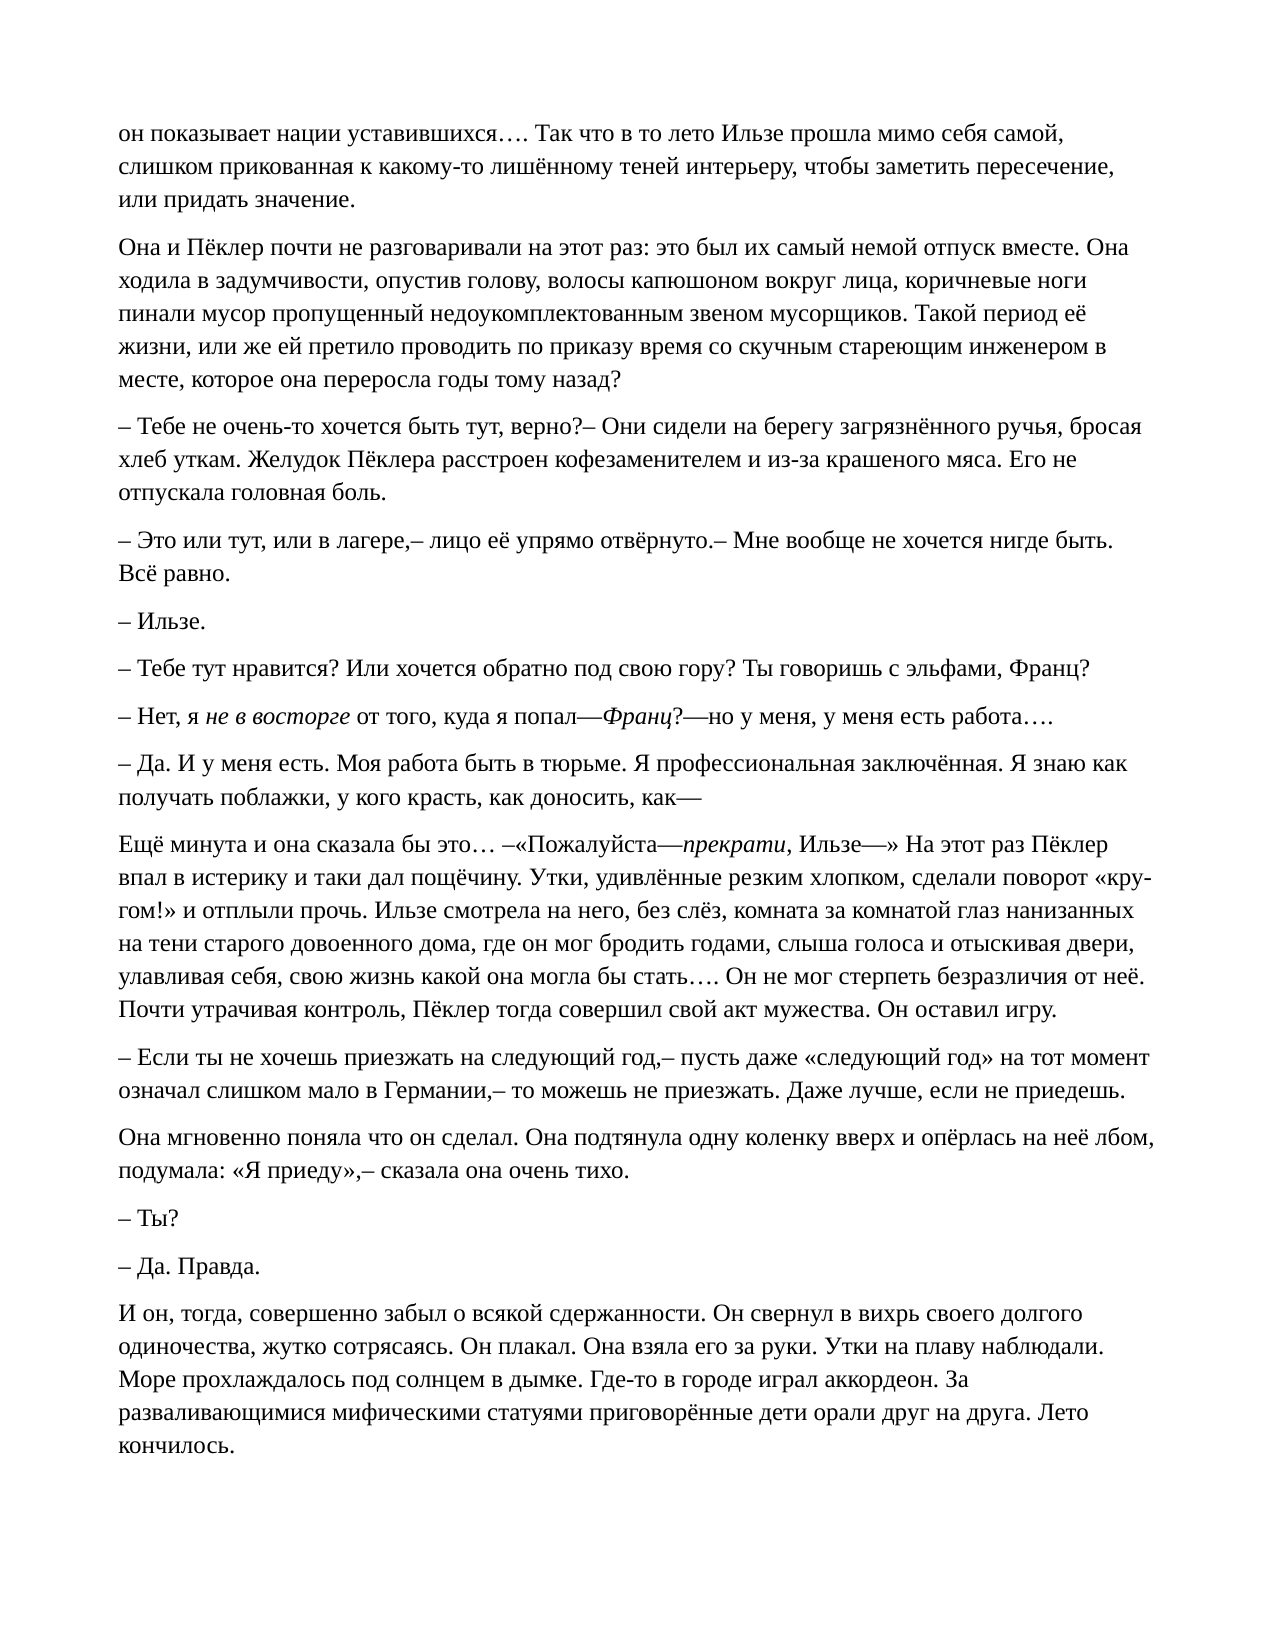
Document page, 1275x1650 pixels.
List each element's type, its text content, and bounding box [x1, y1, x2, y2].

text – Да. И у меня есть. Моя работа быть в тюрьме. Я профессиональная заключённая. Я знаю как получать поблажки, у кого красть, как доносить, как— [118, 748, 1157, 810]
text – Тебе не очень-то хочется быть тут, верно?– Они сидели на берегу загрязнённого ручья, бросая хлеб уткам. Желудок Пёклера расстроен кофезаменителем и из-за крашеного мяса. Его не отпускала головная боль. [118, 411, 1157, 506]
text – Нет, я не в восторге от того, куда я попал—Франц?—но у меня, у меня есть работа…. [118, 701, 1157, 730]
text Она и Пёклер почти не разговаривали на этот раз: это был их самый немой отпуск вместе. Она ходила в задумчивости, опустив голову, волосы капюшоном вокруг лица, коричневые ноги пинали мусор пропущенный недоукомплектованным звеном мусорщиков. Такой период её жизни, или же ей претило проводить по приказу время со скучным стареющим инженером в месте, которое она переросла годы тому назад? [118, 232, 1157, 393]
text – Да. Правда. [118, 1251, 1157, 1279]
text – Это или тут, или в лагере,– лицо её упрямо отвёрнуто.– Мне вообще не хочется нигде быть. Всё равно. [118, 525, 1157, 587]
text – Ты? [118, 1203, 1157, 1232]
text Она мгновенно поняла что он сделал. Она подтянула одну коленку вверх и опёрлась на неё лбом, подумала: «Я приеду»,– сказала она очень тихо. [118, 1122, 1157, 1184]
text – Тебе тут нравится? Или хочется обратно под свою гору? Ты говоришь с эльфами, Франц? [118, 653, 1157, 682]
text – Если ты не хочешь приезжать на следующий год,– пусть даже «следующий год» на тот момент означал слишком мало в Германии,– то можешь не приезжать. Даже лучше, если не приедешь. [118, 1042, 1157, 1104]
text он показывает нации уставившихся…. Так что в то лето Ильзе прошла мимо себя самой, слишком прикованная к какому-то лишённому теней интерьеру, чтобы заметить пересечение, или придать значение. [118, 118, 1157, 213]
text Ещё минута и она сказала бы это… –«Пожалуйста—прекрати, Ильзе—» На этот раз Пёклер впал в истерику и таки дал пощёчину. Утки, удивлённые резким хлопком, сделали поворот «кру-гом!» и отплыли прочь. Ильзе смотрела на него, без слёз, комната за комнатой глаз нанизанных на тени старого довоенного дома, где он мог бродить годами, слыша голоса и отыскивая двери, улавливая себя, свою жизнь какой она могла бы стать…. Он не мог стерпеть безразличия от неё. Почти утрачивая контроль, Пёклер тогда совершил свой акт мужества. Он оставил игру. [118, 829, 1157, 1023]
text – Ильзе. [118, 606, 1157, 634]
text И он, тогда, совершенно забыл о всякой сдержанности. Он свернул в вихрь своего долгого одиночества, жутко сотрясаясь. Он плакал. Она взяла его за руки. Утки на плаву наблюдали. Море прохлаждалось под солнцем в дымке. Где-то в городе играл аккордеон. За разваливающимися мифическими статуями приговорённые дети орали друг на друга. Лето кончилось. [118, 1298, 1157, 1459]
